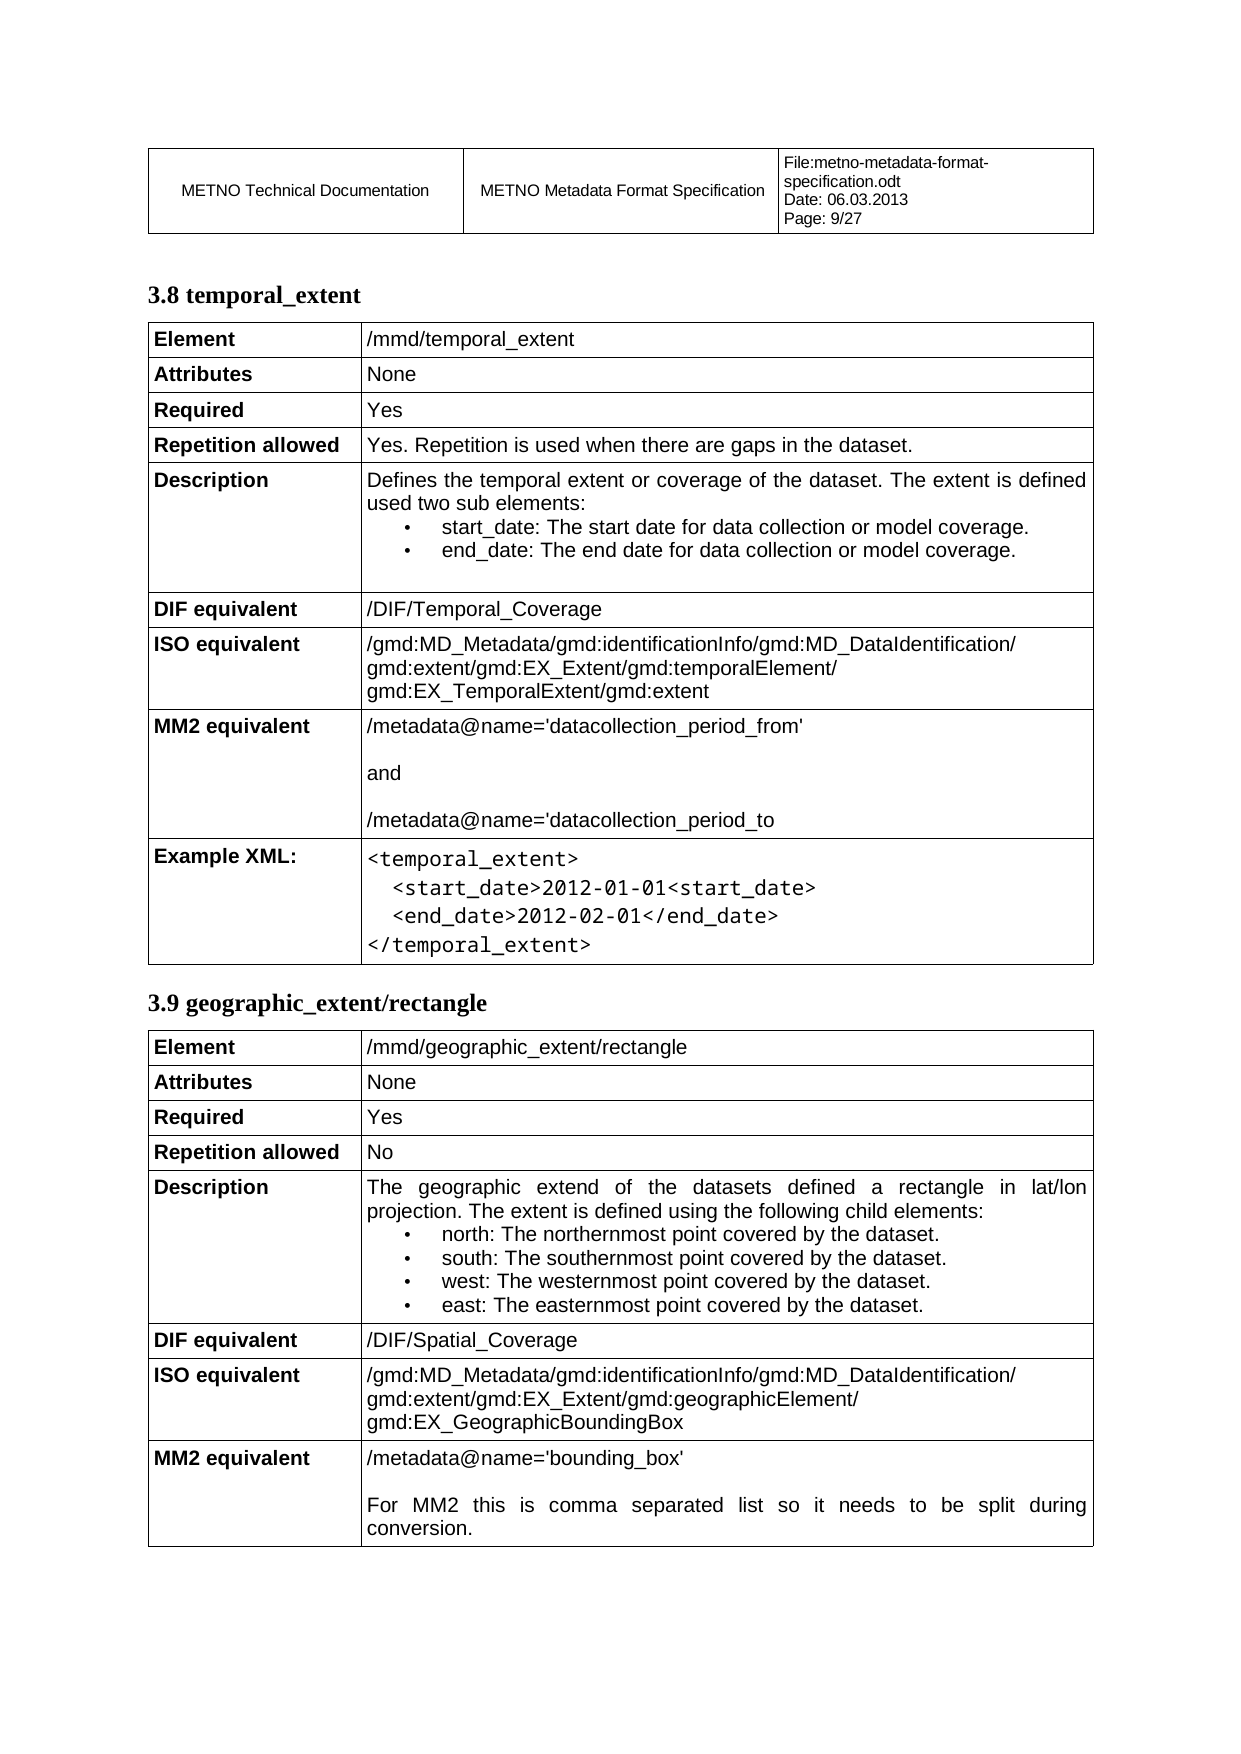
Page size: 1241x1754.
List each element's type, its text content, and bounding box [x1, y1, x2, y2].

table_cell Description [149, 463, 361, 592]
table_cell None [362, 1066, 1093, 1100]
table_cell Required [149, 1101, 361, 1135]
table_cell /metadata@name='bounding_box' For MM2 this is comma separated list so it needs to be split during conversion. [362, 1441, 1093, 1546]
table_cell Required [149, 393, 361, 427]
subtitle temporal_extent [148, 281, 1093, 309]
subtitle geographic_extent/rectangle [148, 989, 1093, 1017]
table_cell MM2 equivalent [149, 1441, 361, 1546]
table_cell <temporal_extent> <start_date>2012-01-01<start_date> <end_date>2012-02-01</end_date> </temporal_extent> [362, 839, 1093, 964]
table_cell /gmd:MD_Metadata/gmd:identificationInfo/gmd:MD_DataIdentification/gmd:extent/gmd:EX_Extent/gmd:temporalElement/gmd:EX_TemporalExtent/gmd:extent [362, 628, 1093, 709]
table_header Element [149, 323, 361, 357]
table_header /mmd/geographic_extent/rectangle [362, 1031, 1093, 1065]
table_cell ISO equivalent [149, 1359, 361, 1440]
table_cell Defines the temporal extent or coverage of the dataset. The extent is defined used two sub elements: start_date: The start date for data collection or model coverage. end_date: The end date for data collection or model coverage. [362, 463, 1093, 592]
table_cell ISO equivalent [149, 628, 361, 709]
table_cell Repetition allowed [149, 428, 361, 462]
table_header Element [149, 1031, 361, 1065]
table_cell /gmd:MD_Metadata/gmd:identificationInfo/gmd:MD_DataIdentification/gmd:extent/gmd:EX_Extent/gmd:geographicElement/gmd:EX_GeographicBoundingBox [362, 1359, 1093, 1440]
table_header /mmd/temporal_extent [362, 323, 1093, 357]
table_cell DIF equivalent [149, 593, 361, 627]
table_cell /metadata@name='datacollection_period_from' and /metadata@name='datacollection_period_to [362, 710, 1093, 838]
table_cell Attributes [149, 358, 361, 392]
table_cell The geographic extend of the datasets defined a rectangle in lat/lon projection. The extent is defined using the following child elements: north: The northernmost point covered by the dataset. south: The southernmost point covered by the dataset. west: The westernmost point covered by the dataset. east: The easternmost point covered by the dataset. [362, 1171, 1093, 1323]
table_cell DIF equivalent [149, 1324, 361, 1358]
table_cell None [362, 358, 1093, 392]
table_cell No [362, 1136, 1093, 1170]
table_cell Attributes [149, 1066, 361, 1100]
table_cell Yes. Repetition is used when there are gaps in the dataset. [362, 428, 1093, 462]
table_cell Description [149, 1171, 361, 1323]
table_cell /DIF/Temporal_Coverage [362, 593, 1093, 627]
table_cell Example XML: [149, 839, 361, 964]
table_cell Yes [362, 393, 1093, 427]
table_cell Repetition allowed [149, 1136, 361, 1170]
table_cell MM2 equivalent [149, 710, 361, 838]
table_cell Yes [362, 1101, 1093, 1135]
table_cell /DIF/Spatial_Coverage [362, 1324, 1093, 1358]
